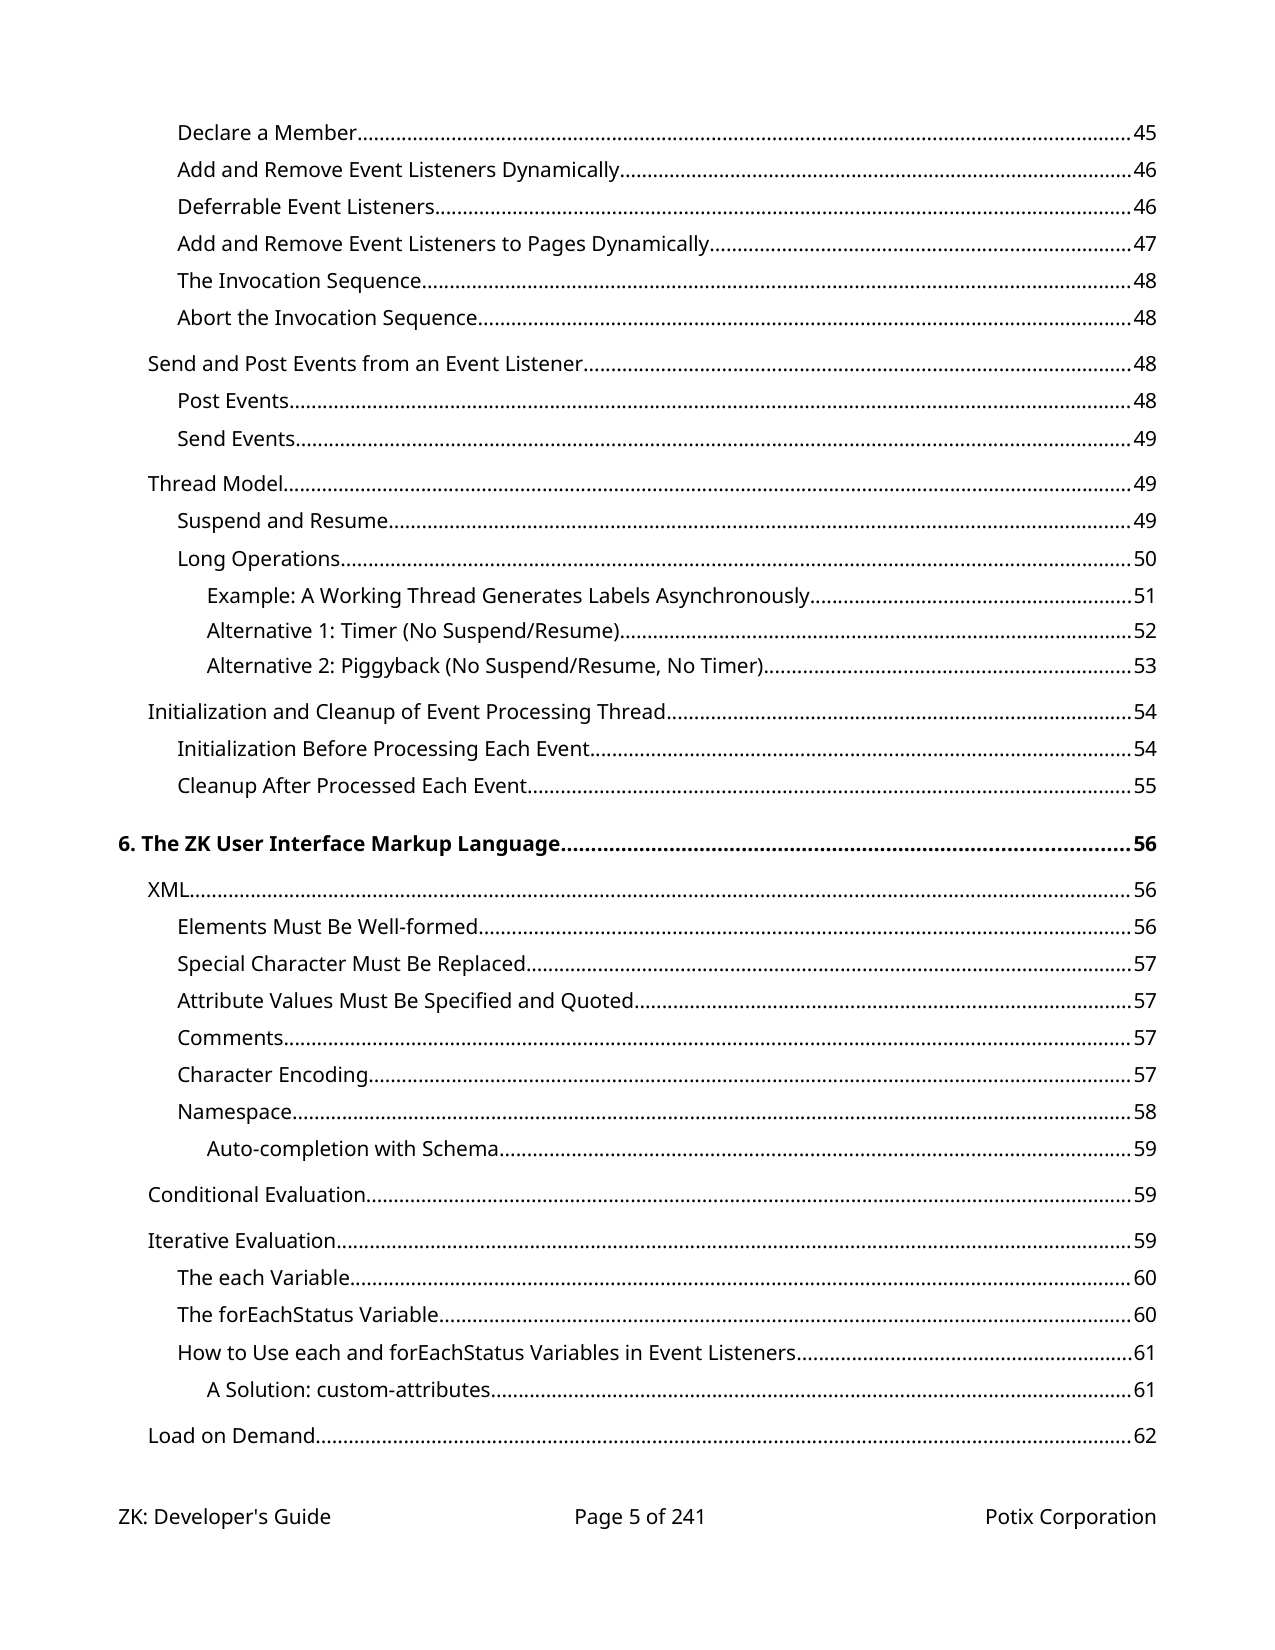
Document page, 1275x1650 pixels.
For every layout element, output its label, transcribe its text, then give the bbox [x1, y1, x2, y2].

text How to Use each and forEachStatus Variables in Event Listeners 61 [177, 1338, 1157, 1366]
text Example: A Working Thread Generates Labels Asynchronously 51 [207, 581, 1157, 609]
text Send and Post Events from an Event Listener 48 [148, 349, 1157, 378]
text Alternative 1: Timer (No Suspend/Resume) 52 [207, 616, 1157, 644]
text A Solution: custom-attributes 61 [207, 1375, 1157, 1403]
text The forEachStatus Variable 60 [177, 1301, 1157, 1329]
text Auto-completion with Schema 59 [207, 1134, 1157, 1163]
text Load on Demand 62 [148, 1421, 1157, 1449]
text The each Variable 60 [177, 1263, 1157, 1292]
text XML 56 [148, 875, 1157, 903]
text Conditional Evaluation 59 [148, 1181, 1157, 1209]
text Namespace 58 [177, 1097, 1157, 1126]
text Cleanup After Processed Each Event 55 [177, 771, 1157, 799]
text Suspend and Resume 49 [177, 507, 1157, 535]
text Send Events 49 [177, 424, 1157, 452]
text Attribute Values Must Be Specified and Quoted 57 [177, 986, 1157, 1014]
text Deferrable Event Listeners 46 [177, 192, 1157, 221]
text Iterative Evaluation 59 [148, 1226, 1157, 1255]
text Abort the Invocation Sequence 48 [177, 303, 1157, 332]
text Character Encoding 57 [177, 1060, 1157, 1089]
text Long Operations 50 [177, 544, 1157, 572]
text Post Events 48 [177, 387, 1157, 415]
text Elements Must Be Well-formed 56 [177, 912, 1157, 940]
text Initialization and Cleanup of Event Processing Thread 54 [148, 697, 1157, 725]
text Declare a Member 45 [177, 118, 1157, 146]
text The Invocation Sequence 48 [177, 266, 1157, 295]
text Thread Model 49 [148, 469, 1157, 498]
text Add and Remove Event Listeners to Pages Dynamically 47 [177, 229, 1157, 258]
text Initialization Before Processing Each Event 54 [177, 734, 1157, 762]
text Comments 57 [177, 1023, 1157, 1052]
text 6. The ZK User Interface Markup Language 56 [118, 829, 1157, 857]
text Add and Remove Event Listeners Dynamically 46 [177, 155, 1157, 183]
text Special Character Must Be Replaced 57 [177, 949, 1157, 977]
text Alternative 2: Piggyback (No Suspend/Resume, No Timer) 53 [207, 651, 1157, 679]
